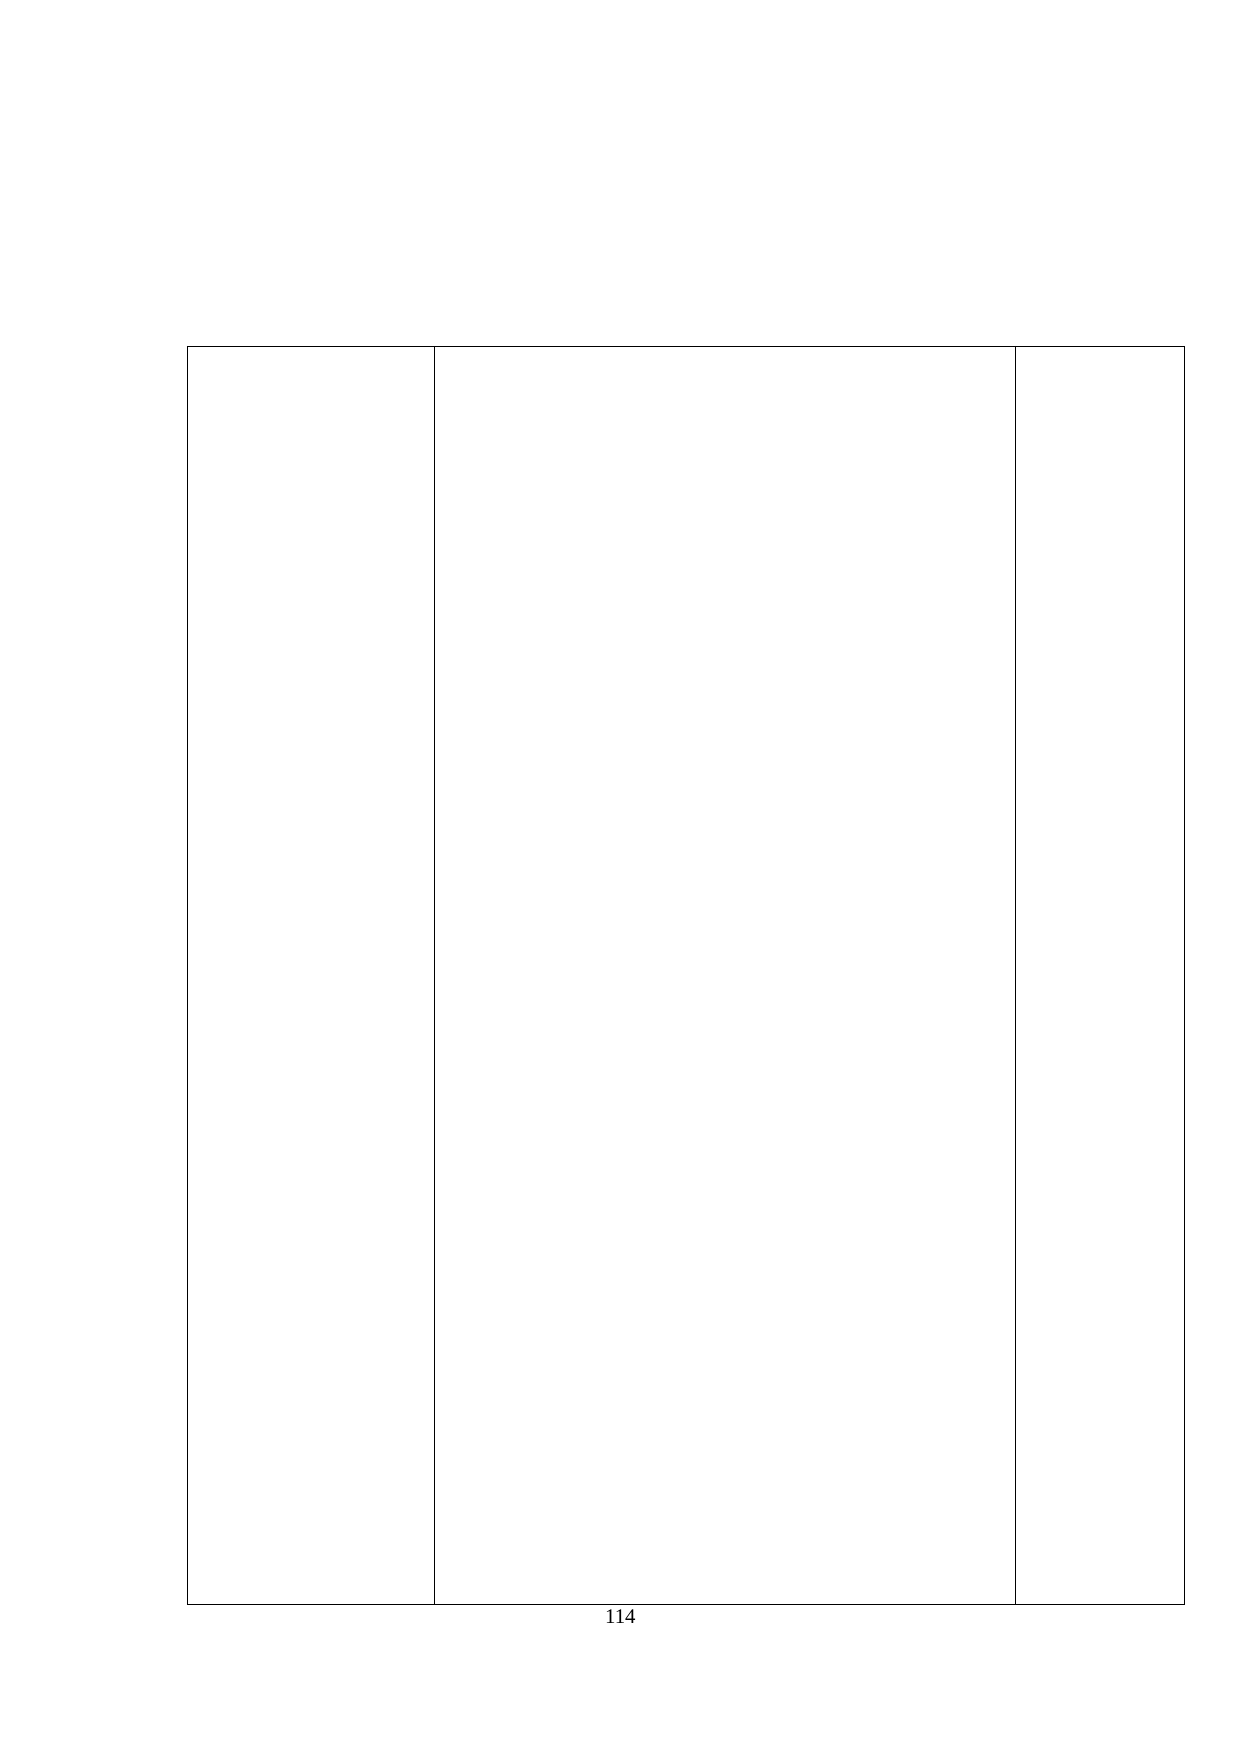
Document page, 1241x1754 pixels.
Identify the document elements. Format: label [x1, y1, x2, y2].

table_cell [188, 347, 434, 1604]
table_cell [435, 347, 1015, 1604]
table_cell [1016, 347, 1184, 1604]
